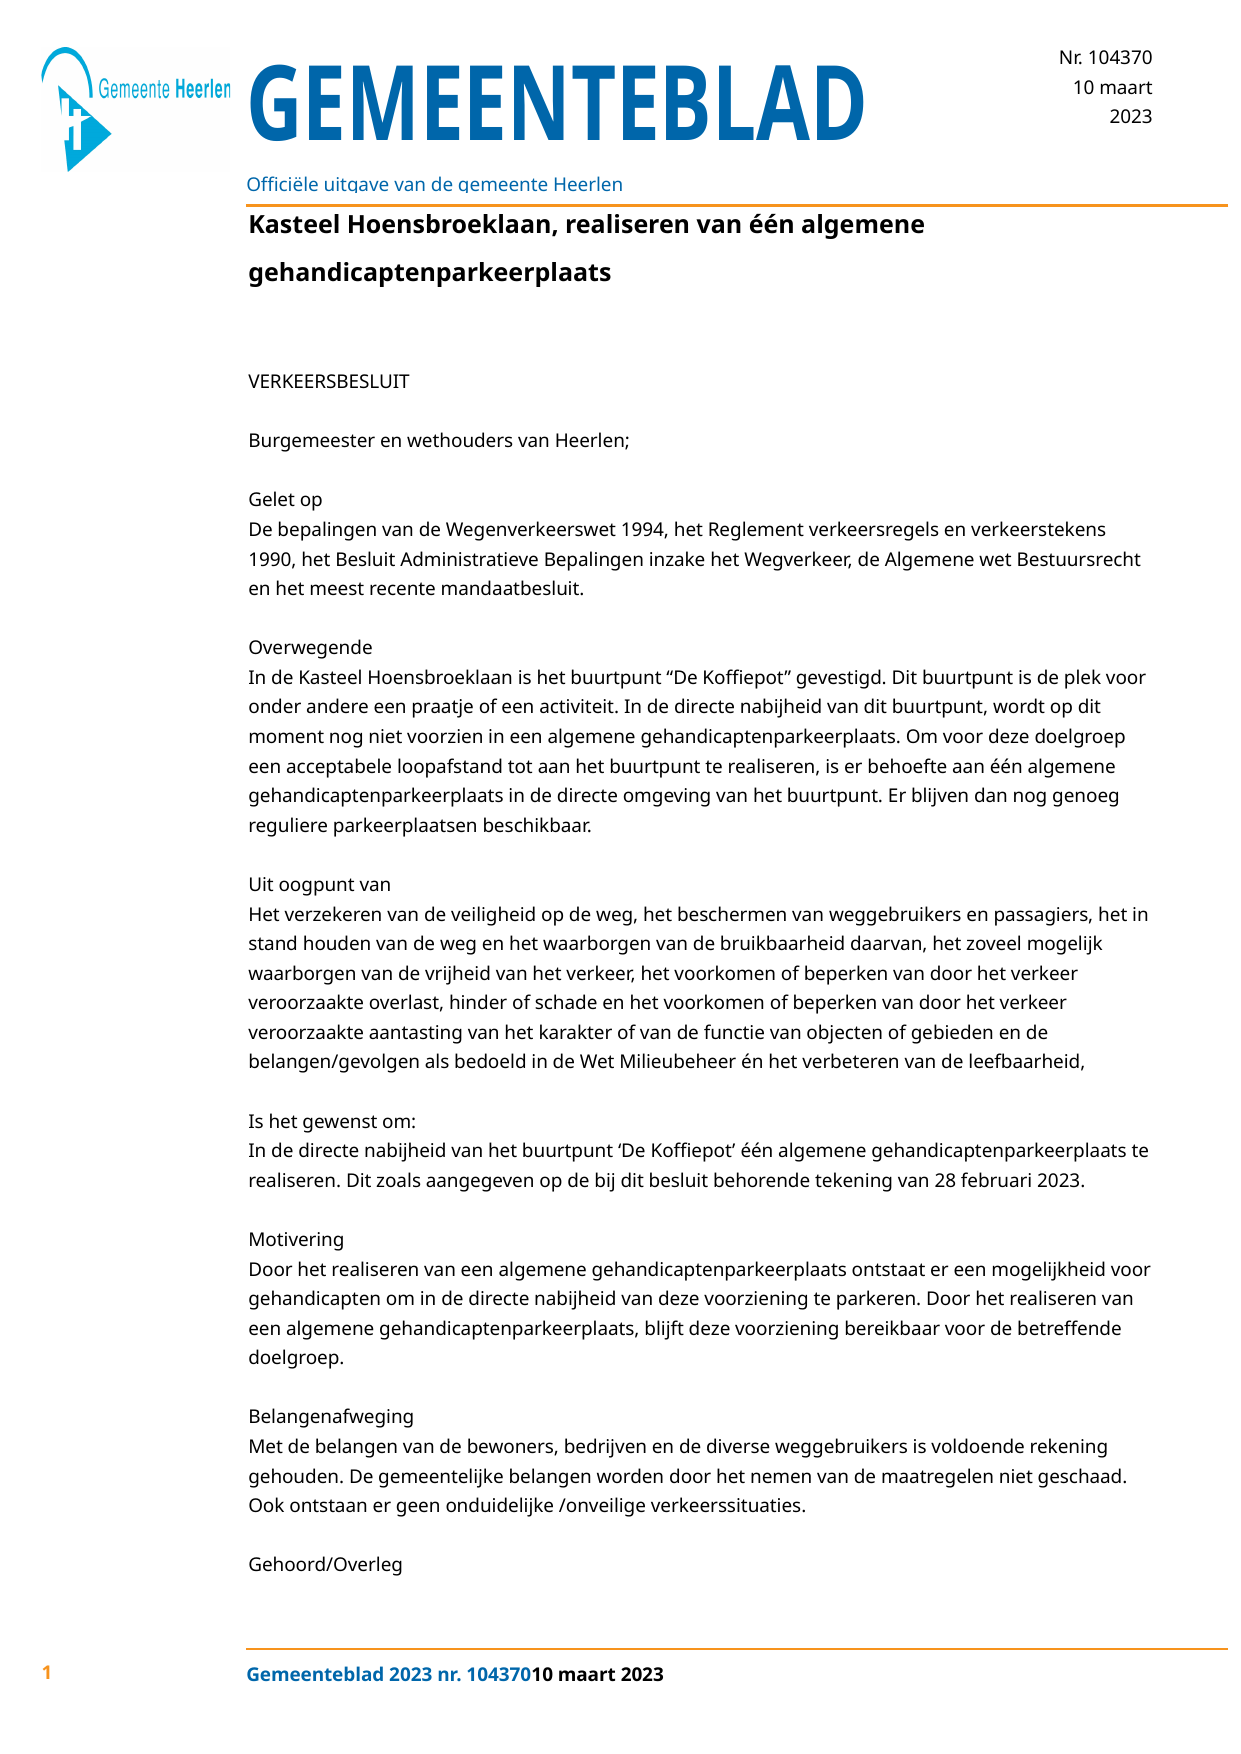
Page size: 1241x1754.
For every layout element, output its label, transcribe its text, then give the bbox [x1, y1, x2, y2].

text In de Kasteel Hoensbroeklaan is het buurtpunt “De Koffiepot” gevestigd. Dit buurtpunt is de plek voor onder andere een praatje of een activiteit. In de directe nabijheid van dit buurtpunt, wordt op dit moment nog niet voorzien in een algemene gehandicaptenparkeerplaats. Om voor deze doelgroep een acceptabele loopafstand tot aan het buurtpunt te realiseren, is er behoefte aan één algemene gehandicaptenparkeerplaats in de directe omgeving van het buurtpunt. Er blijven dan nog genoeg reguliere parkeerplaatsen beschikbaar. [248, 664, 1152, 838]
text Door het realiseren van een algemene gehandicaptenparkeerplaats ontstaat er een mogelijkheid voor gehandicapten om in de directe nabijheid van deze voorziening te parkeren. Door het realiseren van een algemene gehandicaptenparkeerplaats, blijft deze voorziening bereikbaar voor de betreffende doelgroep. [248, 1256, 1152, 1370]
text VERKEERSBESLUIT [248, 368, 1152, 394]
text Met de belangen van de bewoners, bedrijven en de diverse weggebruikers is voldoende rekening gehouden. De gemeentelijke belangen worden door het nemen van de maatregelen niet geschaad. Ook ontstaan er geen onduidelijke /onveilige verkeerssituaties. [248, 1433, 1152, 1518]
text Burgemeester en wethouders van Heerlen; [248, 427, 1152, 453]
text Gehoord/Overleg [248, 1552, 1152, 1577]
text Uit oogpunt van [248, 871, 1152, 897]
text Belangenafweging [248, 1404, 1152, 1429]
text Motivering [248, 1226, 1152, 1252]
text Gelet op [248, 487, 1152, 512]
text Overwegende [248, 634, 1152, 660]
picture [41, 47, 59, 70]
text Het verzekeren van de veiligheid op de weg, het beschermen van weggebruikers en passagiers, het in stand houden van de weg en het waarborgen van de bruikbaarheid daarvan, het zoveel mogelijk waarborgen van de vrijheid van het verkeer, het voorkomen of beperken van door het verkeer veroorzaakte overlast, hinder of schade en het voorkomen of beperken van door het verkeer veroorzaakte aantasting van het karakter of van de functie van objecten of gebieden en de belangen/gevolgen als bedoeld in de Wet Milieubeheer én het verbeteren van de leefbaarheid, [248, 901, 1152, 1074]
text Kasteel Hoensbroeklaan, realiseren van één algemene gehandicaptenparkeerplaats [248, 207, 1152, 288]
text Is het gewenst om: [248, 1108, 1152, 1133]
text De bepalingen van de Wegenverkeerswet 1994, het Reglement verkeersregels en verkeerstekens 1990, het Besluit Administratieve Bepalingen inzake het Wegverkeer, de Algemene wet Bestuursrecht en het meest recente mandaatbesluit. [248, 516, 1152, 601]
picture [41, 47, 231, 172]
text In de directe nabijheid van het buurtpunt ‘De Koffiepot’ één algemene gehandicaptenparkeerplaats te realiseren. Dit zoals aangegeven op de bij dit besluit behorende tekening van 28 februari 2023. [248, 1137, 1152, 1193]
